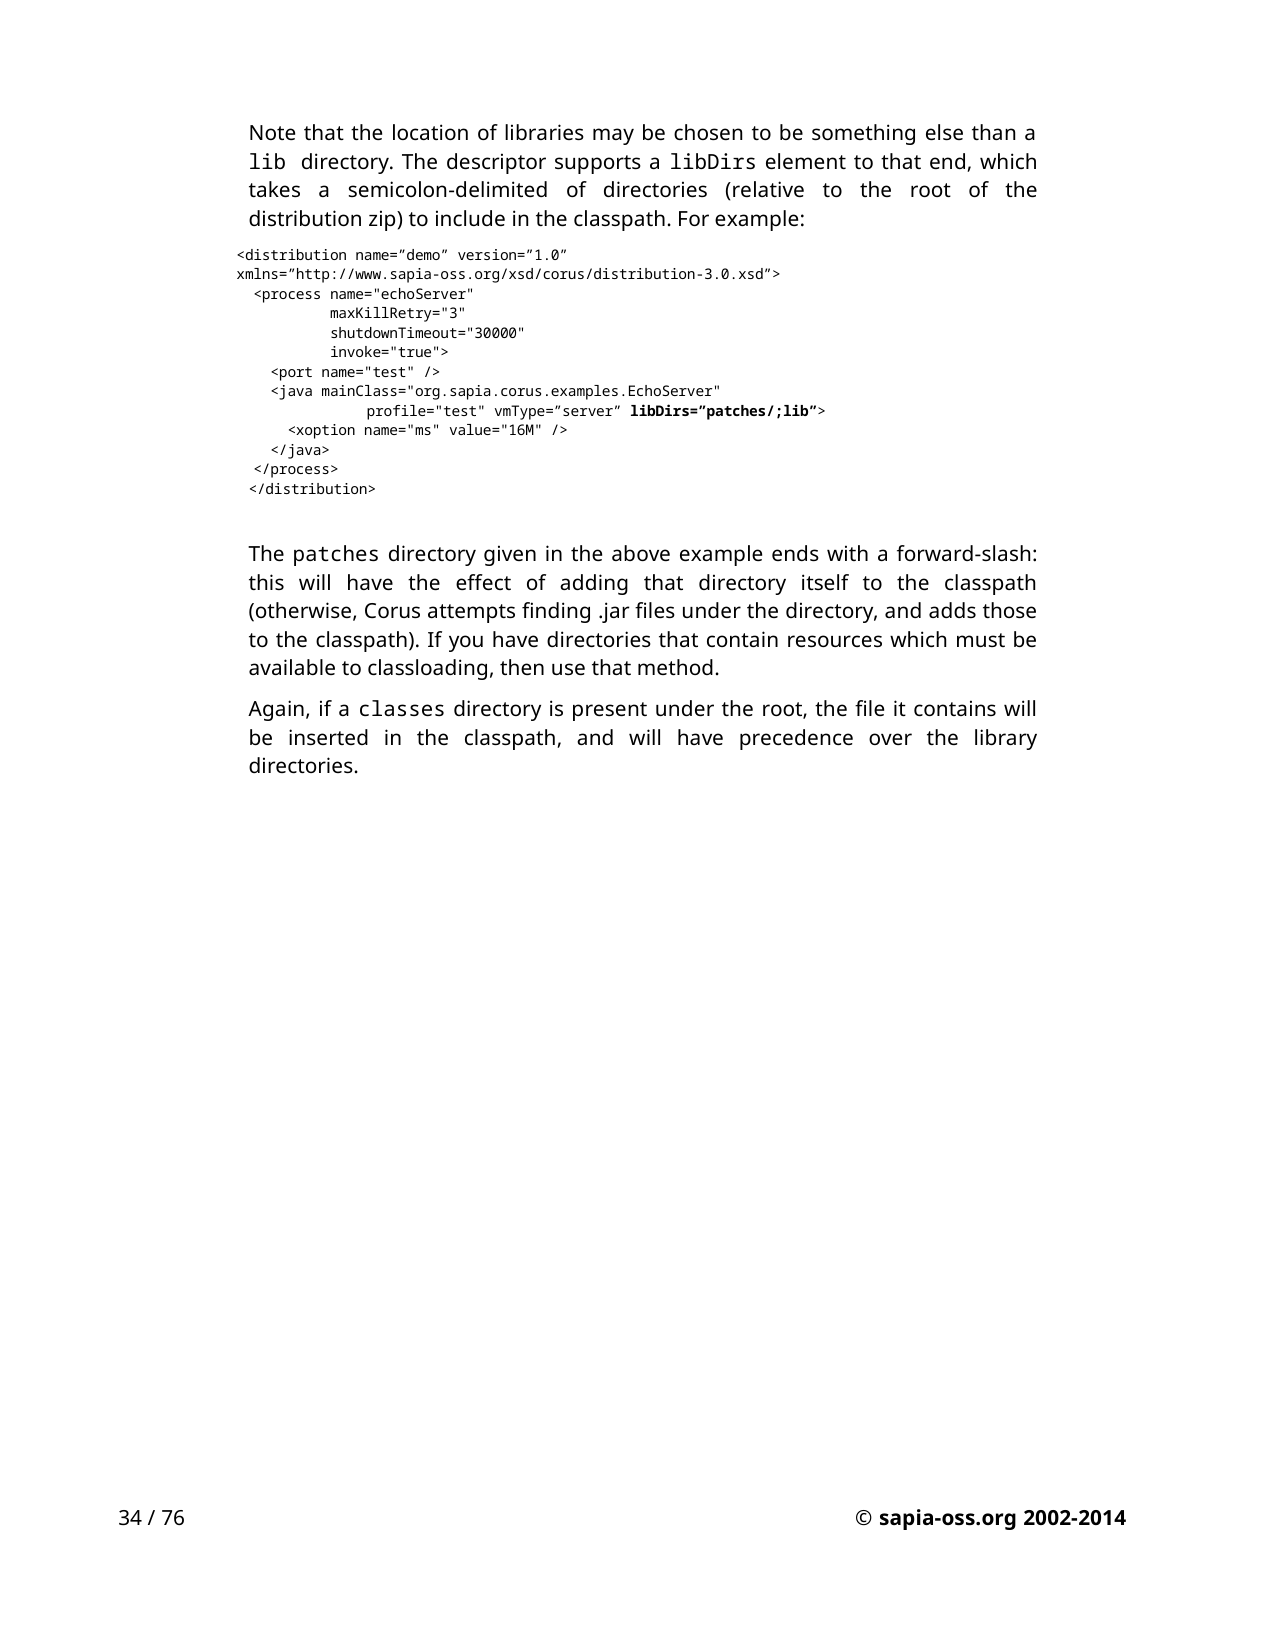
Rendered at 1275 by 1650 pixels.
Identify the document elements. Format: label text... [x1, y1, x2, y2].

text </distribution> [248, 478, 1039, 498]
text <java mainClass="org.sapia.corus.examples.EchoServer" [236, 381, 1039, 401]
text <xoption name="ms" value="16M" /> [236, 420, 1039, 439]
text Again, if a classes directory is present under the root, the file it contains will be inserted in the classpath, and will have precedence over the library directories. [248, 694, 1039, 780]
text </process> [236, 459, 1039, 478]
text profile="test" vmType=”server” libDirs=”patches/;lib”> [236, 401, 1039, 420]
text invoke="true"> [236, 342, 1039, 362]
text maxKillRetry="3" [236, 303, 1039, 323]
text Note that the location of libraries may be chosen to be something else than a lib directory. The descriptor supports a libDirs element to that end, which takes a semicolon-delimited of directories (relative to the root of the distribution zip) to include in the classpath. For example: [248, 118, 1039, 232]
text xmlns=”http://www.sapia-oss.org/xsd/corus/distribution-3.0.xsd”> [236, 264, 1039, 284]
text </java> [236, 439, 1039, 459]
text <process name="echoServer" [236, 284, 1039, 303]
text <port name="test" /> [236, 362, 1039, 381]
text The patches directory given in the above example ends with a forward-slash: this will have the effect of adding that directory itself to the classpath (otherwise, Corus attempts finding .jar files under the directory, and adds those to the classpath). If you have directories that contain resources which must be available to classloading, then use that method. [248, 539, 1039, 682]
text <distribution name=”demo” version=”1.0” [236, 245, 1039, 264]
text shutdownTimeout="30000" [236, 323, 1039, 342]
